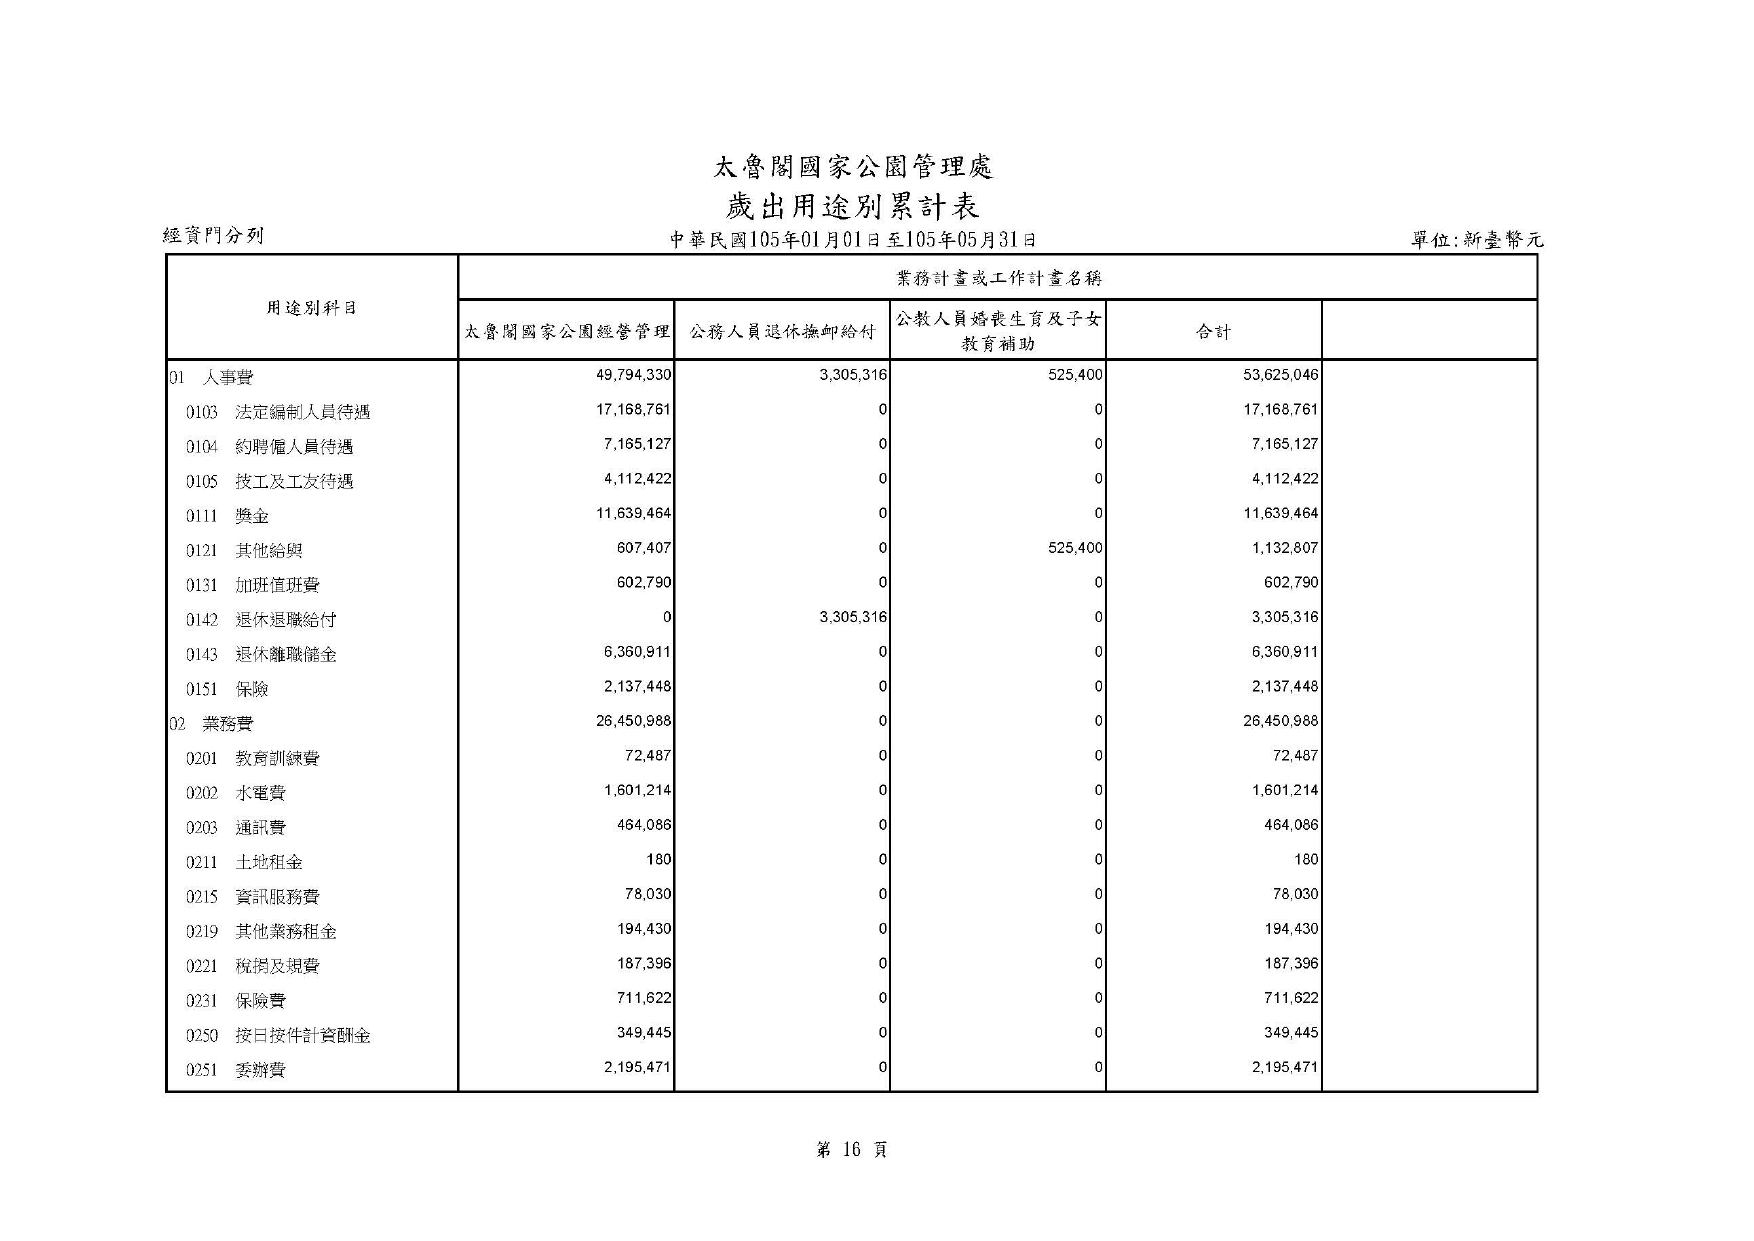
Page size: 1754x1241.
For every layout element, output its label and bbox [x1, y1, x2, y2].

picture [59, 82, 1646, 1164]
